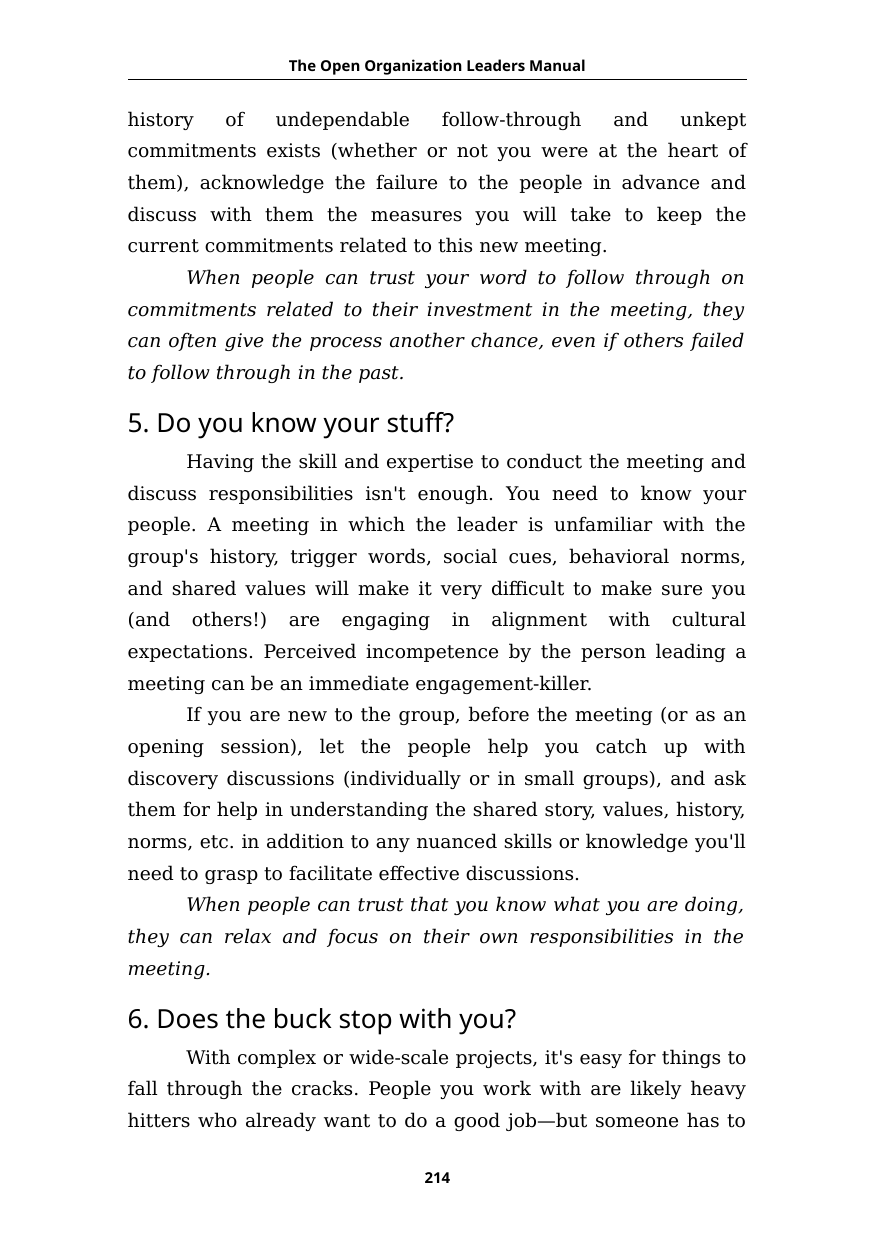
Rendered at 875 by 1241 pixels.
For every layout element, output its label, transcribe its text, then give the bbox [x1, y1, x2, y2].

text When people can trust your word to follow through on commitments related to their investment in the meeting, they can often give the process another chance, even if others failed to follow through in the past. [127, 267, 747, 384]
subtitle 5. Do you know your stuff? [127, 409, 747, 439]
text Having the skill and expertise to conduct the meeting and discuss responsibilities isn't enough. You need to know your people. A meeting in which the leader is unfamiliar with the group's history, trigger words, social cues, behavioral norms, and shared values will make it very difficult to make sure you (and others!) are engaging in alignment with cultural expectations. Perceived incompetence by the person leading a meeting can be an immediate engagement-killer. [127, 451, 747, 694]
text With complex or wide-scale projects, it's easy for things to fall through the cracks. People you work with are likely heavy hitters who already want to do a good job—but someone has to [127, 1047, 747, 1132]
subtitle 6. Does the buck stop with you? [127, 1004, 747, 1035]
text history of undependable follow-through and unkept commitments exists (whether or not you were at the heart of them), acknowledge the failure to the people in advance and discuss with them the measures you will take to keep the current commitments related to this new meeting. [127, 109, 747, 257]
text When people can trust that you know what you are doing, they can relax and focus on their own responsibilities in the meeting. [127, 894, 747, 979]
text If you are new to the group, before the meeting (or as an opening session), let the people help you catch up with discovery discussions (individually or in small groups), and ask them for help in understanding the shared story, values, history, norms, etc. in addition to any nuanced skills or knowledge you'll need to grasp to facilitate effective discussions. [127, 704, 747, 884]
